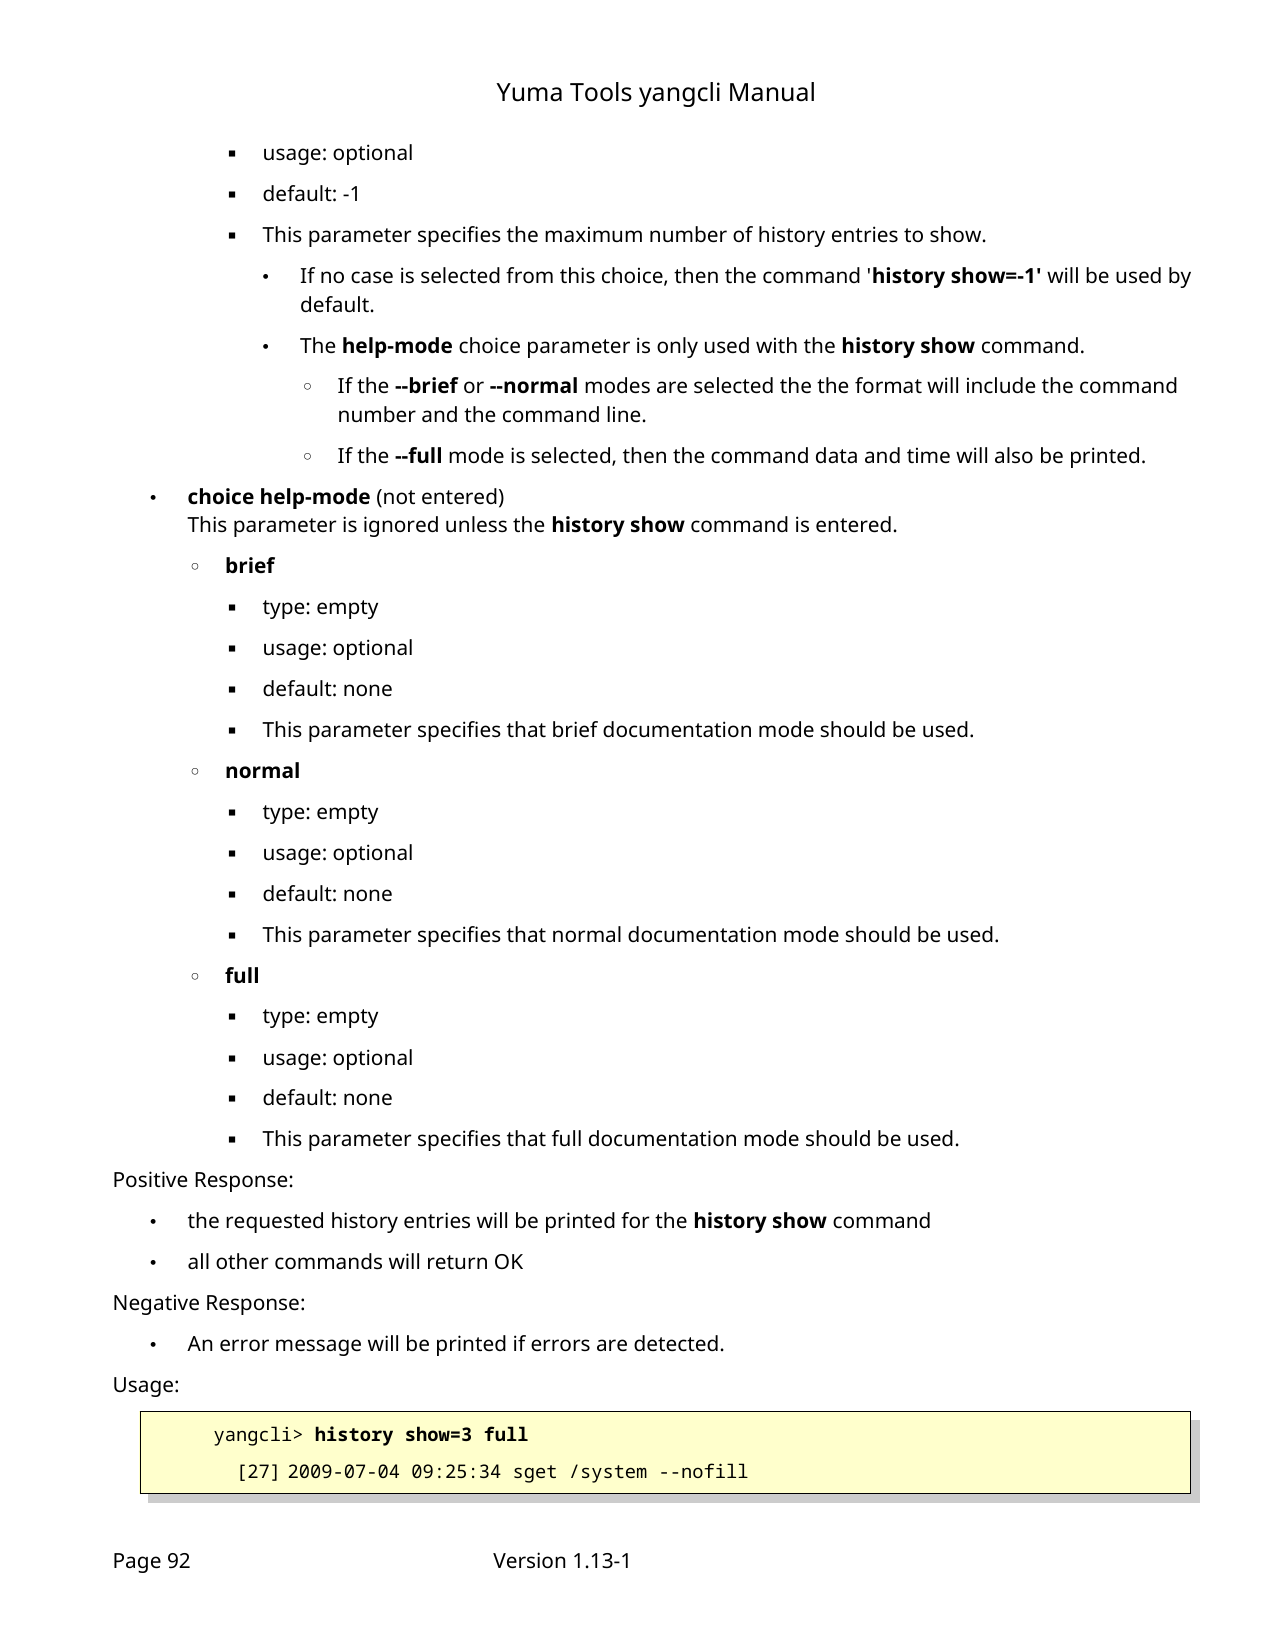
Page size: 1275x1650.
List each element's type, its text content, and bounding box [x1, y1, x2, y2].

list type: empty [225, 1002, 1200, 1030]
list This parameter specifies that normal documentation mode should be used. [225, 920, 1200, 948]
list brief [187, 551, 1200, 580]
list type: empty [225, 592, 1200, 621]
list The help-mode choice parameter is only used with the history show command. [262, 331, 1200, 359]
list If no case is selected from this choice, then the command 'history show=-1' will be used by default. [262, 261, 1200, 318]
text yangcli> history show=3 full [141, 1412, 1190, 1447]
text [27] 2009-07-04 09:25:34 sget /system --nofill [141, 1448, 1190, 1493]
list default: none [225, 1083, 1200, 1112]
text Positive Response: [112, 1165, 1200, 1194]
list usage: optional [225, 838, 1200, 866]
list An error message will be printed if errors are detected. [150, 1329, 1200, 1358]
list the requested history entries will be printed for the history show command [150, 1206, 1200, 1235]
list all other commands will return OK [150, 1247, 1200, 1276]
list usage: optional [225, 633, 1200, 662]
list default: none [225, 879, 1200, 907]
list normal [187, 756, 1200, 784]
list choice help-mode (not entered) This parameter is ignored unless the history show command is entered. [150, 482, 1200, 539]
list If the --brief or --normal modes are selected the the format will include the command number and the command line. [300, 372, 1200, 428]
list type: empty [225, 797, 1200, 825]
text Usage: [112, 1370, 1200, 1398]
list full [187, 961, 1200, 989]
list default: none [225, 674, 1200, 703]
list This parameter specifies that brief documentation mode should be used. [225, 715, 1200, 743]
list If the --full mode is selected, then the command data and time will also be printed. [300, 441, 1200, 469]
list default: -1 [225, 179, 1200, 208]
list This parameter specifies the maximum number of history entries to show. [225, 220, 1200, 249]
text Negative Response: [112, 1288, 1200, 1317]
list usage: optional [225, 1043, 1200, 1071]
list This parameter specifies that full documentation mode should be used. [225, 1124, 1200, 1153]
list usage: optional [225, 138, 1200, 167]
